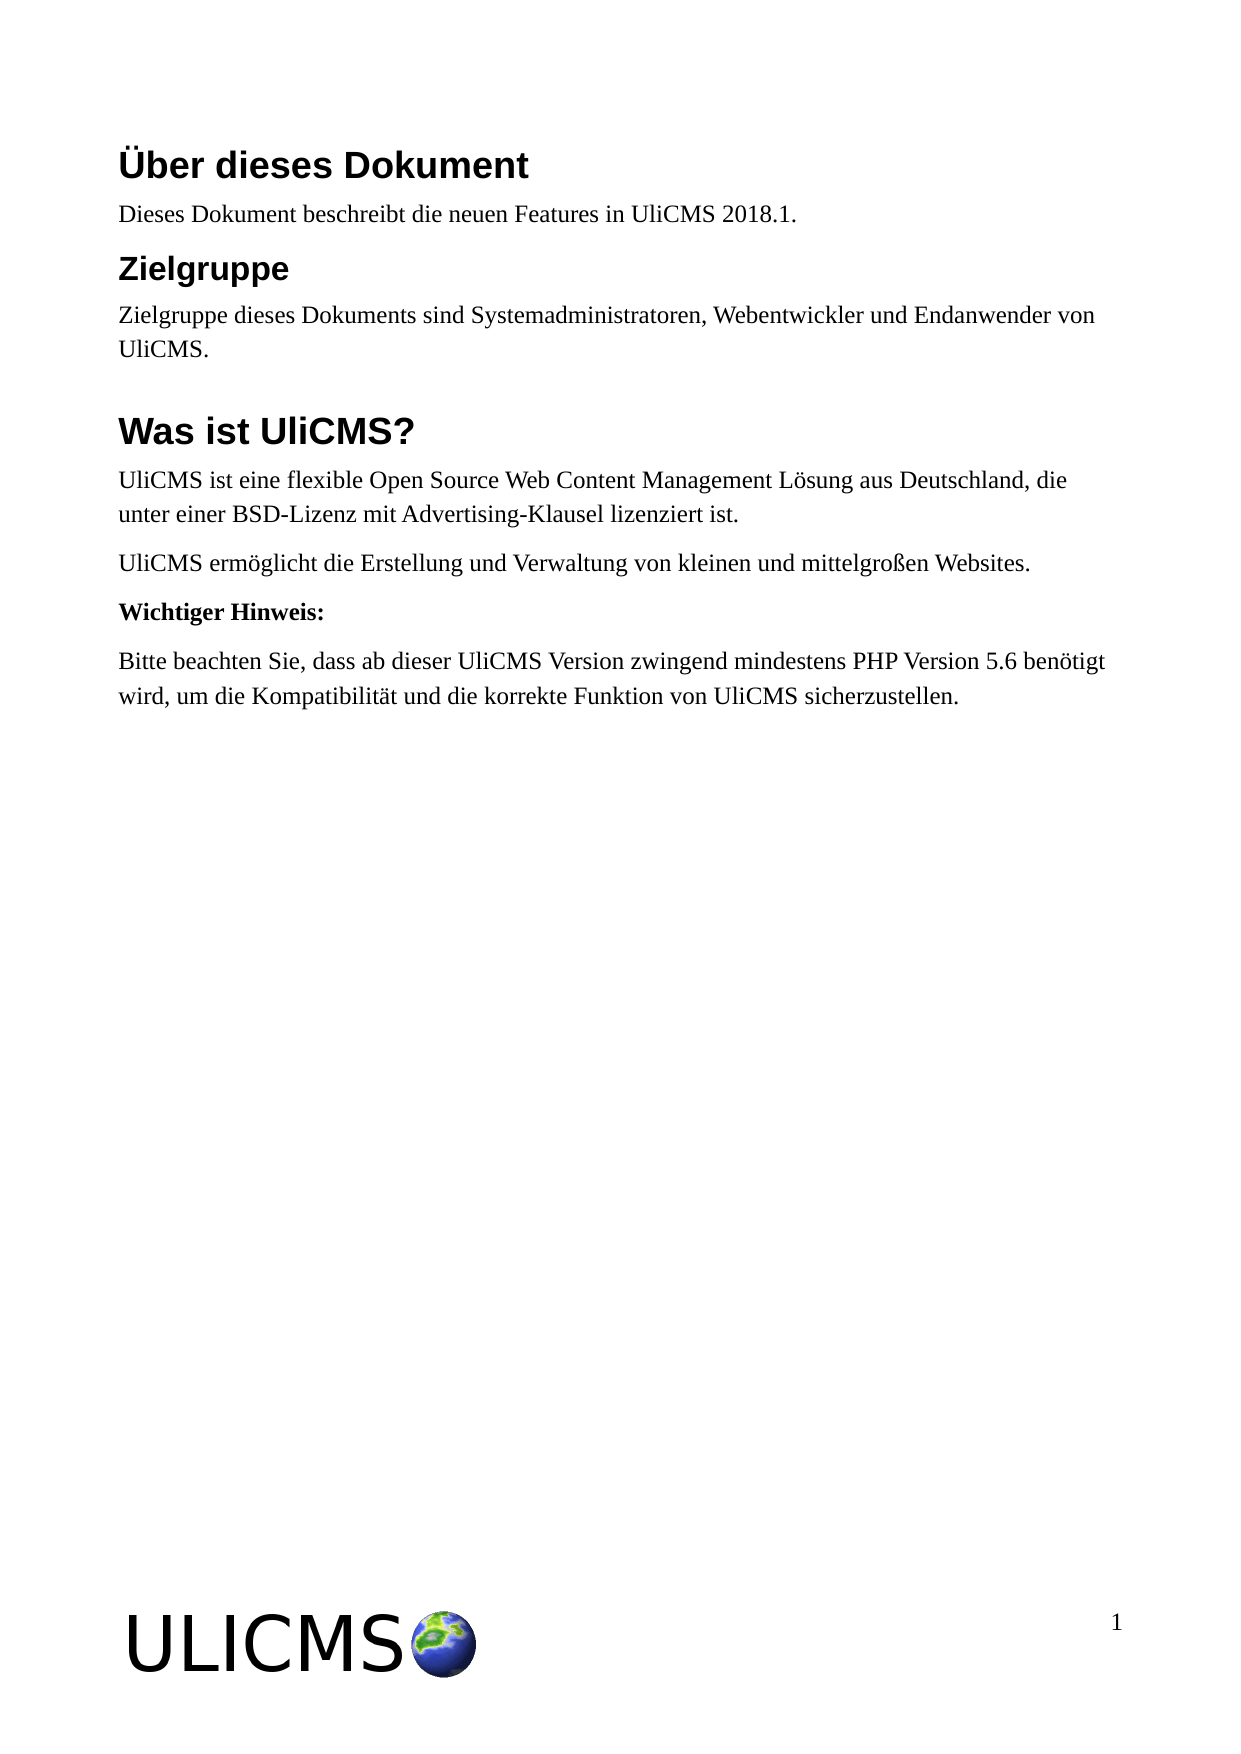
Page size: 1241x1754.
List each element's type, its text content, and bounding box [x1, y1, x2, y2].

picture [118, 1607, 479, 1681]
text UliCMS ermöglicht die Erstellung und Verwaltung von kleinen und mittelgroßen Websites. [118, 548, 1123, 577]
text UliCMS ist eine flexible Open Source Web Content Management Lösung aus Deutschland, die unter einer BSD-Lizenz mit Advertising-Klausel lizenziert ist. [118, 465, 1123, 528]
text Dieses Dokument beschreibt die neuen Features in UliCMS 2018.1. [118, 199, 1123, 228]
subtitle Zielgruppe [118, 249, 1123, 287]
subtitle Über dieses Dokument [118, 143, 1123, 187]
text Bitte beachten Sie, dass ab dieser UliCMS Version zwingend mindestens PHP Version 5.6 benötigt wird, um die Kompatibilität und die korrekte Funktion von UliCMS sicherzustellen. [118, 646, 1123, 709]
subtitle Was ist UliCMS? [118, 408, 1123, 452]
text Wichtiger Hinweis: [118, 597, 1123, 626]
text Zielgruppe dieses Dokuments sind Systemadministratoren, Webentwickler und Endanwender von UliCMS. [118, 300, 1123, 363]
